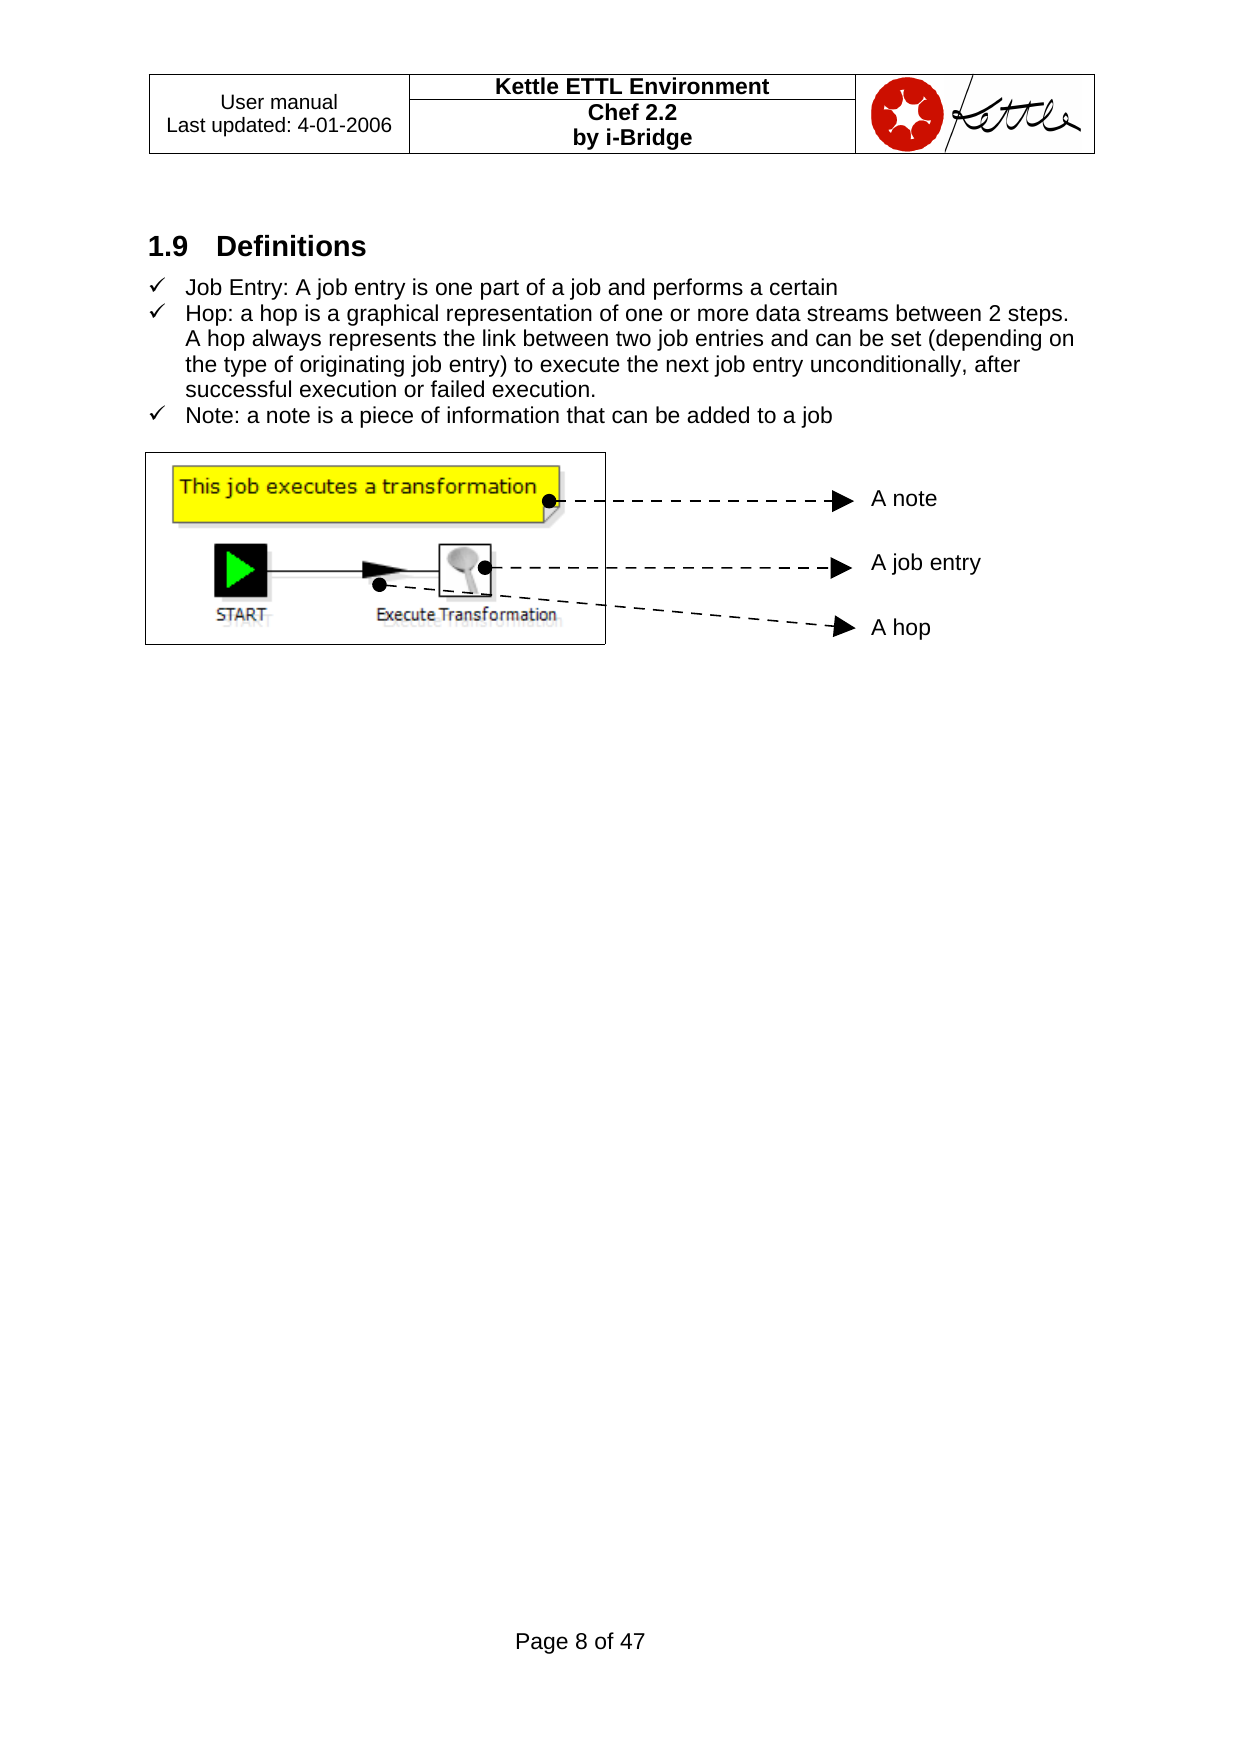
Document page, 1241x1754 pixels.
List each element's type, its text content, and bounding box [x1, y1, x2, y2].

subtitle Definitions [148, 229, 1092, 262]
list Hop: a hop is a graphical representation of one or more data streams between 2 steps. A hop always represents the link between two job entries and can be set (depending on the type of originating job entry) to execute the next job entry unconditionally, after successful execution or failed execution. [148, 300, 1092, 403]
list Job Entry: A job entry is one part of a job and performs a certain [148, 275, 1092, 300]
list Note: a note is a piece of information that can be added to a job [148, 403, 1092, 428]
text A hop [871, 614, 1062, 640]
text A job entry [871, 549, 1062, 575]
text A note [871, 485, 1062, 511]
